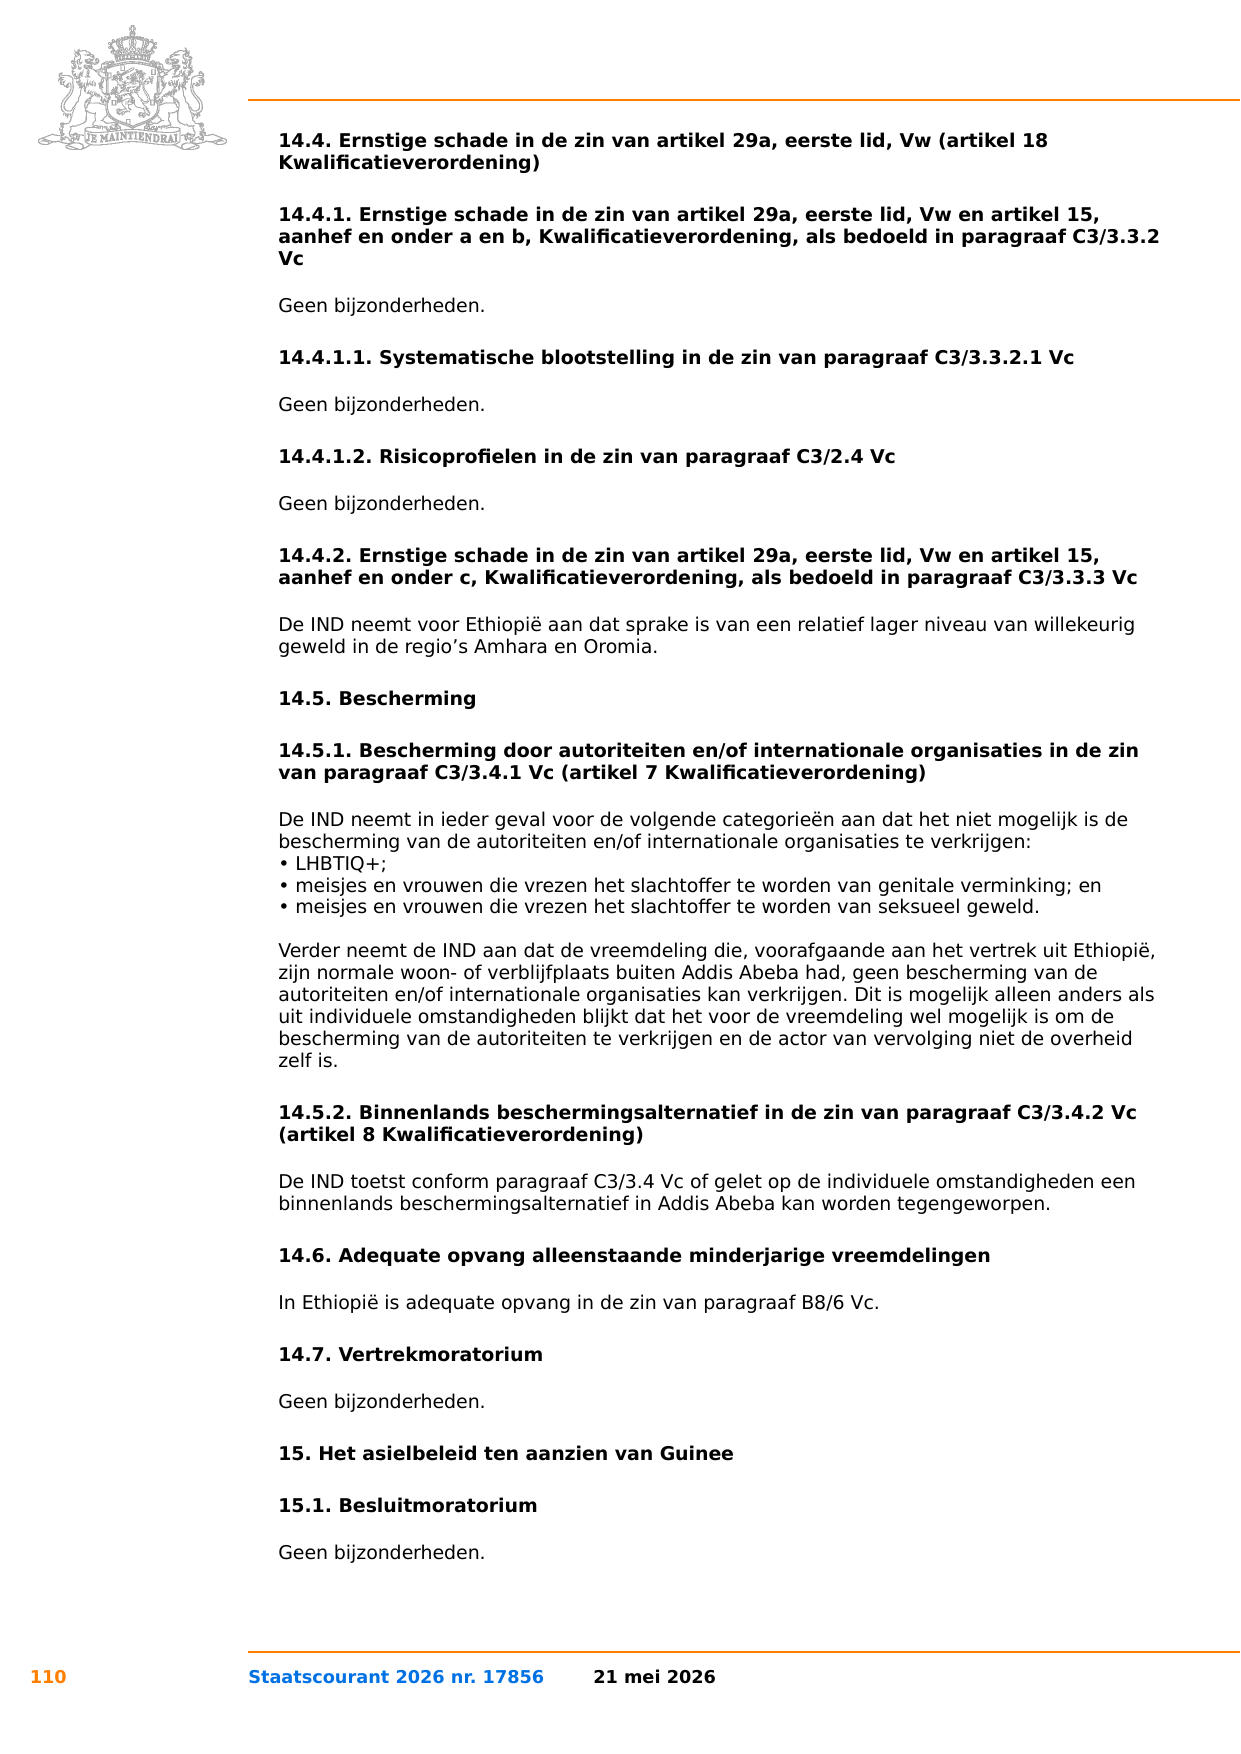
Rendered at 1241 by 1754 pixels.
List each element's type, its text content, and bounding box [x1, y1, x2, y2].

picture [38, 25, 227, 150]
subtitle 14.6. Adequate opvang alleenstaande minderjarige vreemdelingen [278, 1245, 1163, 1267]
subtitle 14.5.2. Binnenlands beschermingsalternatief in de zin van paragraaf C3/3.4.2 Vc (artikel 8 Kwalificatieverordening) [278, 1102, 1163, 1146]
subtitle 14.4. Ernstige schade in de zin van artikel 29a, eerste lid, Vw (artikel 18 Kwalificatieverordening) [278, 130, 1163, 174]
text De IND neemt in ieder geval voor de volgende categorieën aan dat het niet mogelijk is de bescherming van de autoriteiten en/of internationale organisaties te verkrijgen: [278, 808, 1163, 852]
subtitle 14.7. Vertrekmoratorium [278, 1344, 1163, 1366]
text • meisjes en vrouwen die vrezen het slachtoffer te worden van genitale verminking; en [278, 874, 1163, 896]
subtitle 14.5. Bescherming [278, 688, 1163, 709]
text De IND toetst conform paragraaf C3/3.4 Vc of gelet op de individuele omstandigheden een binnenlands beschermingsalternatief in Addis Abeba kan worden tegengeworpen. [278, 1171, 1163, 1215]
text Geen bijzonderheden. [278, 493, 1163, 515]
text De IND neemt voor Ethiopië aan dat sprake is van een relatief lager niveau van willekeurig geweld in de regio’s Amhara en Oromia. [278, 614, 1163, 658]
subtitle 15.1. Besluitmoratorium [278, 1495, 1163, 1517]
subtitle 14.4.1.2. Risicoprofielen in de zin van paragraaf C3/2.4 Vc [278, 446, 1163, 468]
text Geen bijzonderheden. [278, 394, 1163, 416]
text Geen bijzonderheden. [278, 1391, 1163, 1413]
text In Ethiopië is adequate opvang in de zin van paragraaf B8/6 Vc. [278, 1292, 1163, 1314]
text • meisjes en vrouwen die vrezen het slachtoffer te worden van seksueel geweld. [278, 896, 1163, 918]
subtitle 14.5.1. Bescherming door autoriteiten en/of internationale organisaties in de zin van paragraaf C3/3.4.1 Vc (artikel 7 Kwalificatieverordening) [278, 739, 1163, 783]
text Geen bijzonderheden. [278, 295, 1163, 317]
subtitle 14.4.2. Ernstige schade in de zin van artikel 29a, eerste lid, Vw en artikel 15, aanhef en onder c, Kwalificatieverordening, als bedoeld in paragraaf C3/3.3.3 Vc [278, 545, 1163, 589]
subtitle 14.4.1. Ernstige schade in de zin van artikel 29a, eerste lid, Vw en artikel 15, aanhef en onder a en b, Kwalificatieverordening, als bedoeld in paragraaf C3/3.3.2 Vc [278, 204, 1163, 270]
text • LHBTIQ+; [278, 852, 1163, 874]
subtitle 15. Het asielbeleid ten aanzien van Guinee [278, 1443, 1163, 1465]
subtitle 14.4.1.1. Systematische blootstelling in de zin van paragraaf C3/3.3.2.1 Vc [278, 347, 1163, 369]
text Geen bijzonderheden. [278, 1542, 1163, 1564]
text Verder neemt de IND aan dat de vreemdeling die, voorafgaande aan het vertrek uit Ethiopië, zijn normale woon- of verblijfplaats buiten Addis Abeba had, geen bescherming van de autoriteiten en/of internationale organisaties kan verkrijgen. Dit is mogelijk alleen anders als uit individuele omstandigheden blijkt dat het voor de vreemdeling wel mogelijk is om de bescherming van de autoriteiten te verkrijgen en de actor van vervolging niet de overheid zelf is. [278, 940, 1163, 1072]
